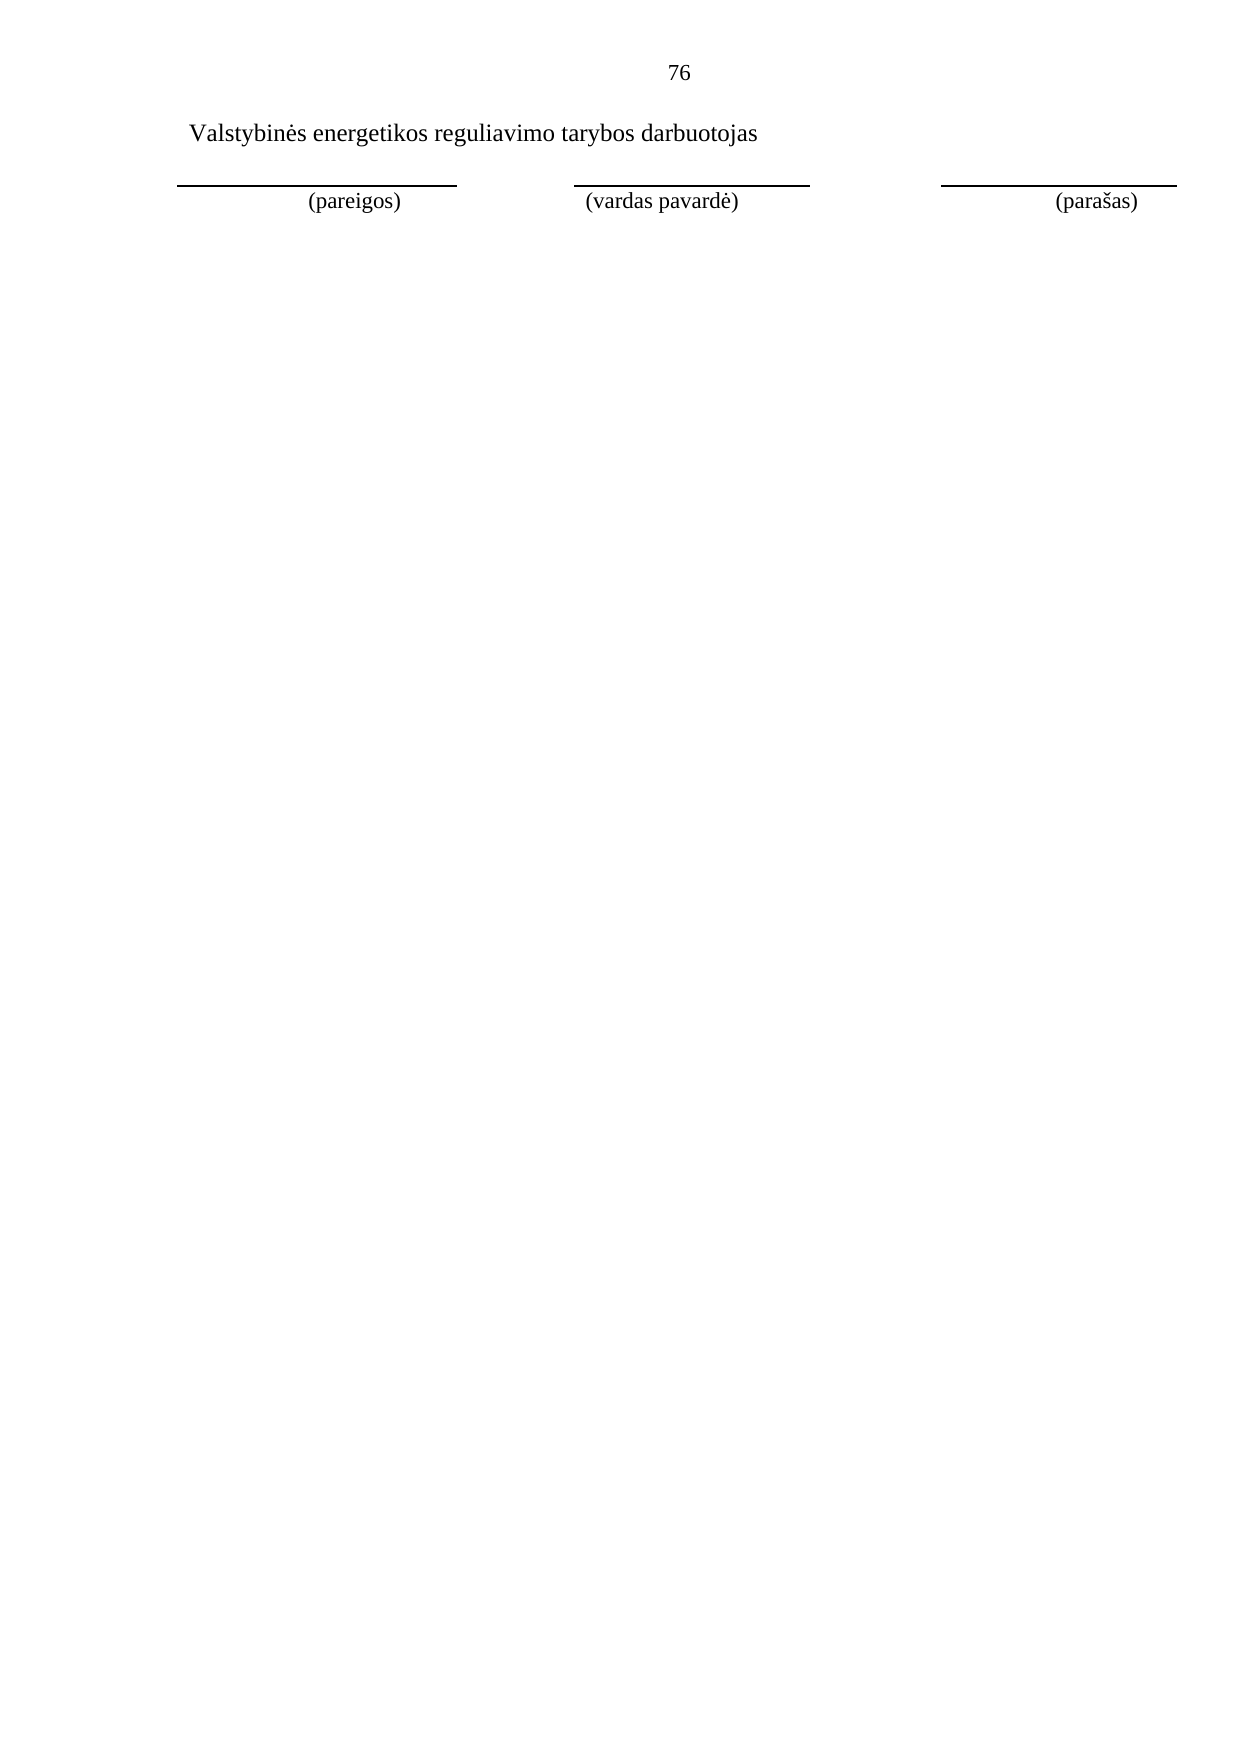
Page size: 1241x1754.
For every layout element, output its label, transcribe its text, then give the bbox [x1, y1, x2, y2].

table_cell [810, 185, 941, 213]
table_cell [457, 185, 574, 213]
table_cell (parašas) [941, 187, 1177, 213]
table_cell (pareigos) [177, 187, 457, 213]
table_header Valstybinės energetikos reguliavimo tarybos darbuotojas [177, 118, 1177, 185]
table_cell (vardas pavardė) [574, 187, 810, 213]
